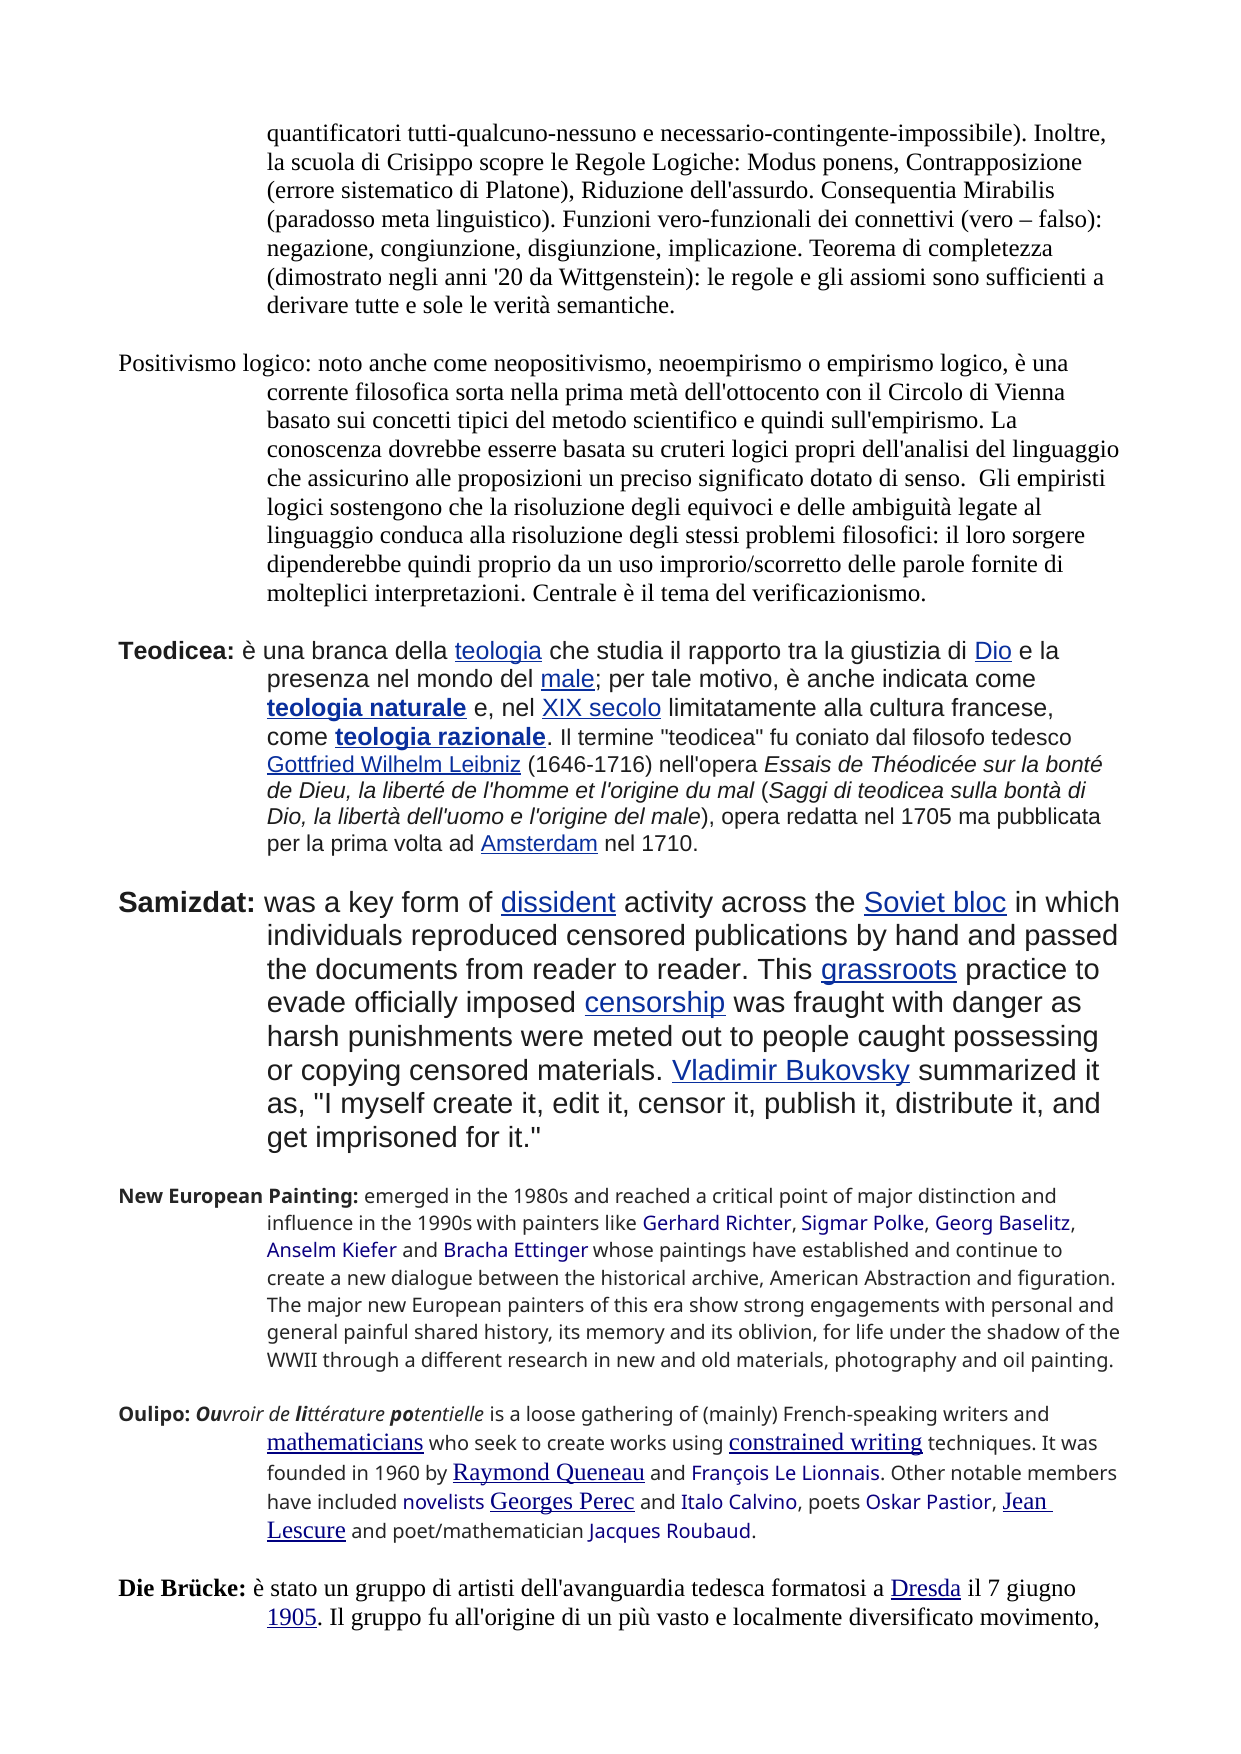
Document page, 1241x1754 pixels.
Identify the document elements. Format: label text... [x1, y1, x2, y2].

text New European Painting: emerged in the 1980s and reached a critical point of major distinction and influence in the 1990s with painters like Gerhard Richter, Sigmar Polke, Georg Baselitz, Anselm Kiefer and Bracha Ettinger whose paintings have established and continue to create a new dialogue between the historical archive, American Abstraction and figuration. The major new European painters of this era show strong engagements with personal and general painful shared history, its memory and its oblivion, for life under the shadow of the WWII through a different research in new and old materials, photography and oil painting. [118, 1182, 1122, 1373]
text Positivismo logico: noto anche come neopositivismo, neoempirismo o empirismo logico, è una corrente filosofica sorta nella prima metà dell'ottocento con il Circolo di Vienna basato sui concetti tipici del metodo scientifico e quindi sull'empirismo. La conoscenza dovrebbe esserre basata su cruteri logici propri dell'analisi del linguaggio che assicurino alle proposizioni un preciso significato dotato di senso. Gli empiristi logici sostengono che la risoluzione degli equivoci e delle ambiguità legate al linguaggio conduca alla risoluzione degli stessi problemi filosofici: il loro sorgere dipenderebbe quindi proprio da un uso improrio/scorretto delle parole fornite di molteplici interpretazioni. Centrale è il tema del verificazionismo. [118, 348, 1122, 607]
text Oulipo: Ouvroir de littérature potentielle is a loose gathering of (mainly) French-speaking writers and mathematicians who seek to create works using constrained writing techniques. It was founded in 1960 by Raymond Queneau and François Le Lionnais. Other notable members have included novelists Georges Perec and Italo Calvino, poets Oskar Pastior, Jean Lescure and poet/mathematician Jacques Roubaud. [118, 1400, 1122, 1544]
text quantificatori tutti-qualcuno-nessuno e necessario-contingente-impossibile). Inoltre, la scuola di Crisippo scopre le Regole Logiche: Modus ponens, Contrapposizione (errore sistematico di Platone), Riduzione dell'assurdo. Consequentia Mirabilis (paradosso meta linguistico). Funzioni vero-funzionali dei connettivi (vero – falso): negazione, congiunzione, disgiunzione, implicazione. Teorema di completezza (dimostrato negli anni '20 da Wittgenstein): le regole e gli assiomi sono sufficienti a derivare tutte e sole le verità semantiche. [118, 118, 1122, 319]
text Samizdat: was a key form of dissident activity across the Soviet bloc in which individuals reproduced censored publications by hand and passed the documents from reader to reader. This grassroots practice to evade officially imposed censorship was fraught with danger as harsh punishments were meted out to people caught possessing or copying censored materials. Vladimir Bukovsky summarized it as, "I myself create it, edit it, censor it, publish it, distribute it, and get imprisoned for it." [118, 885, 1122, 1153]
text Teodicea: è una branca della teologia che studia il rapporto tra la giustizia di Dio e la presenza nel mondo del male; per tale motivo, è anche indicata come teologia naturale e, nel XIX secolo limitatamente alla cultura francese, come teologia razionale. Il termine "teodicea" fu coniato dal filosofo tedesco Gottfried Wilhelm Leibniz (1646-1716) nell'opera Essais de Théodicée sur la bonté de Dieu, la liberté de l'homme et l'origine du mal (Saggi di teodicea sulla bontà di Dio, la libertà dell'uomo e l'origine del male), opera redatta nel 1705 ma pubblicata per la prima volta ad Amsterdam nel 1710. [118, 636, 1122, 856]
text Die Brücke: è stato un gruppo di artisti dell'avanguardia tedesca formatosi a Dresda il 7 giugno 1905. Il gruppo fu all'origine di un più vasto e localmente diversificato movimento, [118, 1573, 1122, 1631]
